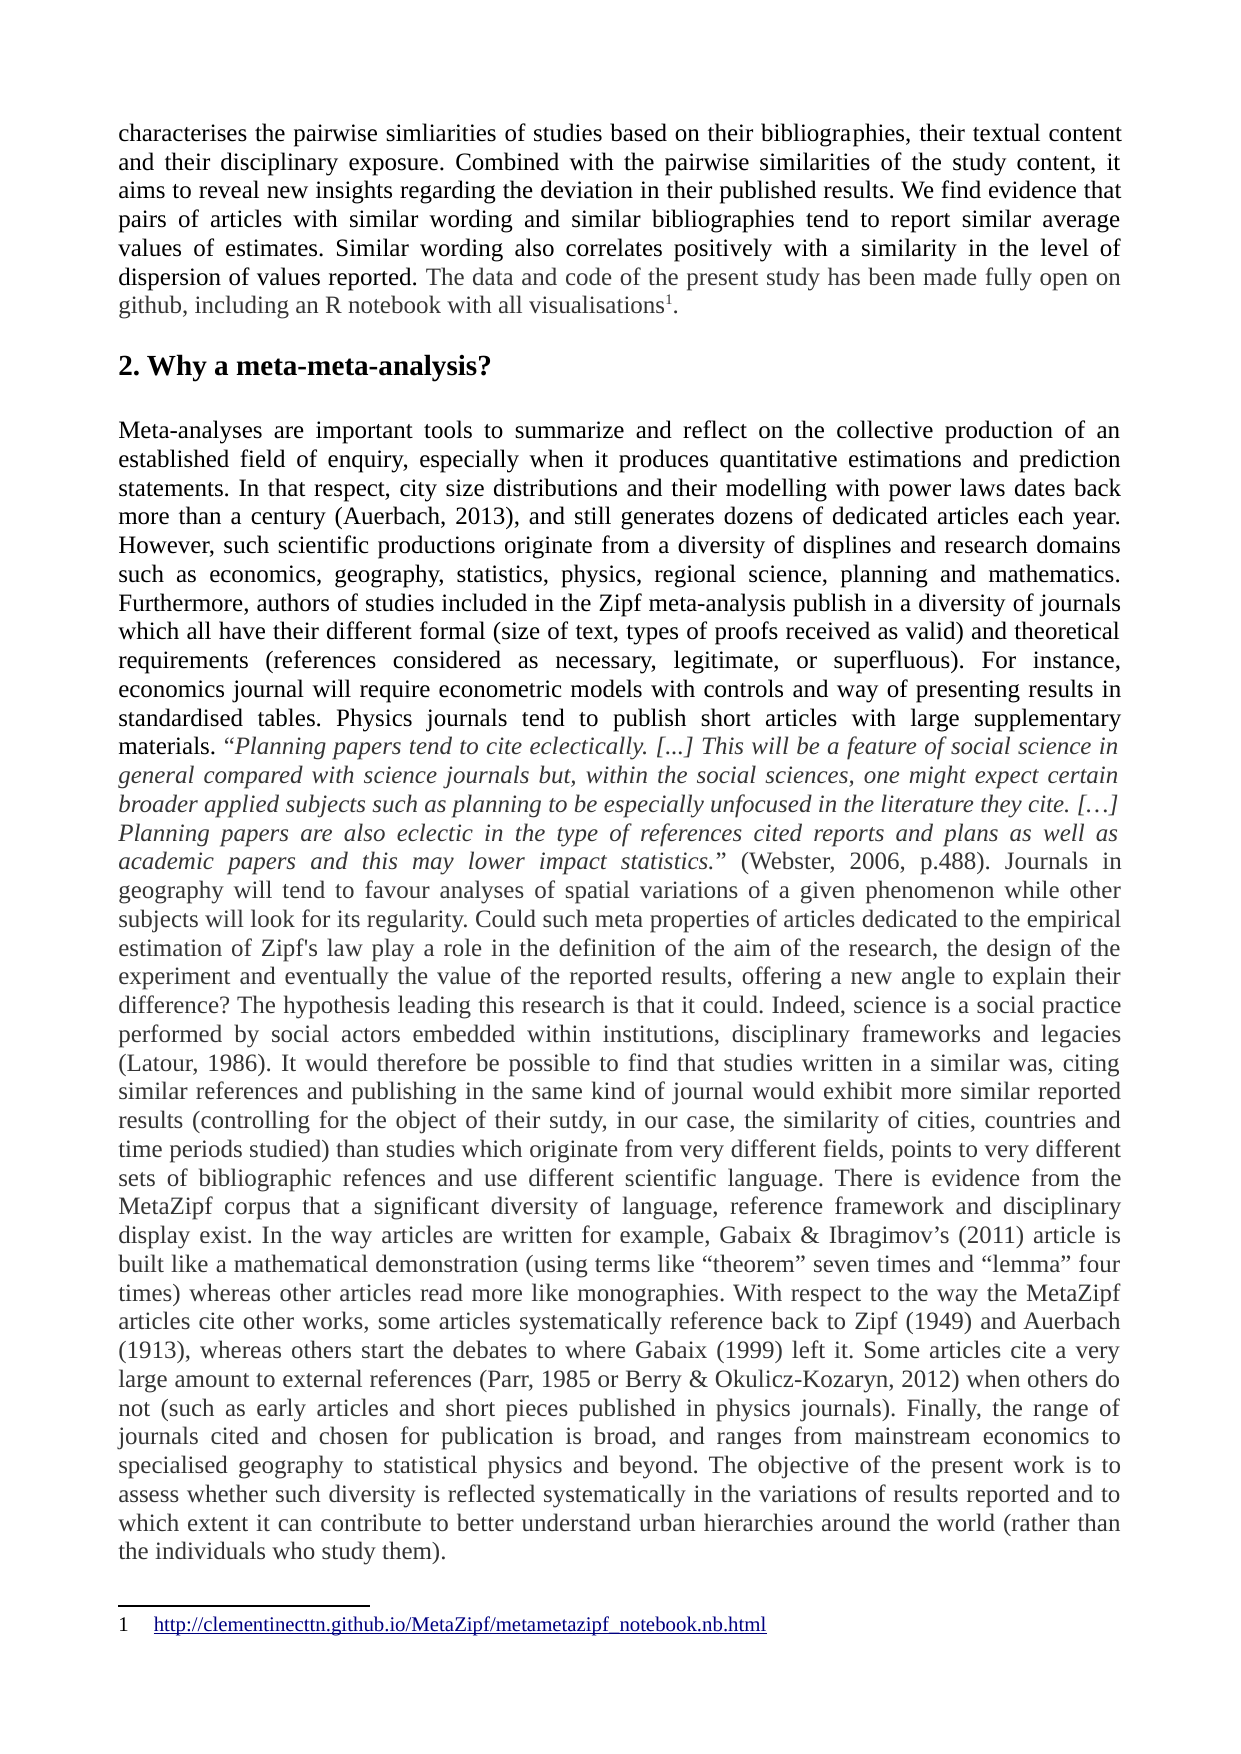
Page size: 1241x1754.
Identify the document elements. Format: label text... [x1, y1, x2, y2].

text Meta-analyses are important tools to summarize and reflect on the collective production of an established field of enquiry, especially when it produces quantitative estimations and prediction statements. In that respect, city size distributions and their modelling with power laws dates back more than a century (Auerbach, 2013), and still generates dozens of dedicated articles each year. However, such scientific productions originate from a diversity of displines and research domains such as economics, geography, statistics, physics, regional science, planning and mathematics. Furthermore, authors of studies included in the Zipf meta-analysis publish in a diversity of journals which all have their different formal (size of text, types of proofs received as valid) and theoretical requirements (references considered as necessary, legitimate, or superfluous). For instance, economics journal will require econometric models with controls and way of presenting results in standardised tables. Physics journals tend to publish short articles with large supplementary materials. “Planning papers tend to cite eclectically. [...] This will be a feature of social science in general compared with science journals but, within the social sciences, one might expect certain broader applied subjects such as planning to be especially unfocused in the literature they cite. […] Planning papers are also eclectic in the type of references cited reports and plans as well as academic papers and this may lower impact statistics.” (Webster, 2006, p.488). Journals in geography will tend to favour analyses of spatial variations of a given phenomenon while other subjects will look for its regularity. Could such meta properties of articles dedicated to the empirical estimation of Zipf's law play a role in the definition of the aim of the research, the design of the experiment and eventually the value of the reported results, offering a new angle to explain their difference? The hypothesis leading this research is that it could. Indeed, science is a social practice performed by social actors embedded within institutions, disciplinary frameworks and legacies (Latour, 1986). It would therefore be possible to find that studies written in a similar was, citing similar references and publishing in the same kind of journal would exhibit more similar reported results (controlling for the object of their sutdy, in our case, the similarity of cities, countries and time periods studied) than studies which originate from very different fields, points to very different sets of bibliographic refences and use different scientific language. There is evidence from the MetaZipf corpus that a significant diversity of language, reference framework and disciplinary display exist. In the way articles are written for example, Gabaix & Ibragimov’s (2011) article is built like a mathematical demonstration (using terms like “theorem” seven times and “lemma” four times) whereas other articles read more like monographies. With respect to the way the MetaZipf articles cite other works, some articles systematically reference back to Zipf (1949) and Auerbach (1913), whereas others start the debates to where Gabaix (1999) left it. Some articles cite a very large amount to external references (Parr, 1985 or Berry & Okulicz-Kozaryn, 2012) when others do not (such as early articles and short pieces published in physics journals). Finally, the range of journals cited and chosen for publication is broad, and ranges from mainstream economics to specialised geography to statistical physics and beyond. The objective of the present work is to assess whether such diversity is reflected systematically in the variations of results reported and to which extent it can contribute to better understand urban hierarchies around the world (rather than the individuals who study them). [118, 415, 1122, 1565]
text characterises the pairwise simliarities of studies based on their bibliographies, their textual content and their disciplinary exposure. Combined with the pairwise similarities of the study content, it aims to reveal new insights regarding the deviation in their published results. We find evidence that pairs of articles with similar wording and similar bibliographies tend to report similar average values of estimates. Similar wording also correlates positively with a similarity in the level of dispersion of values reported. The data and code of the present study has been made fully open on github, including an R notebook with all visualisations. [118, 118, 1122, 319]
text 2. Why a meta-meta-analysis? [118, 348, 1122, 382]
text http://clementinecttn.github.io/MetaZipf/metametazipf_notebook.nb.html [118, 1612, 1122, 1636]
